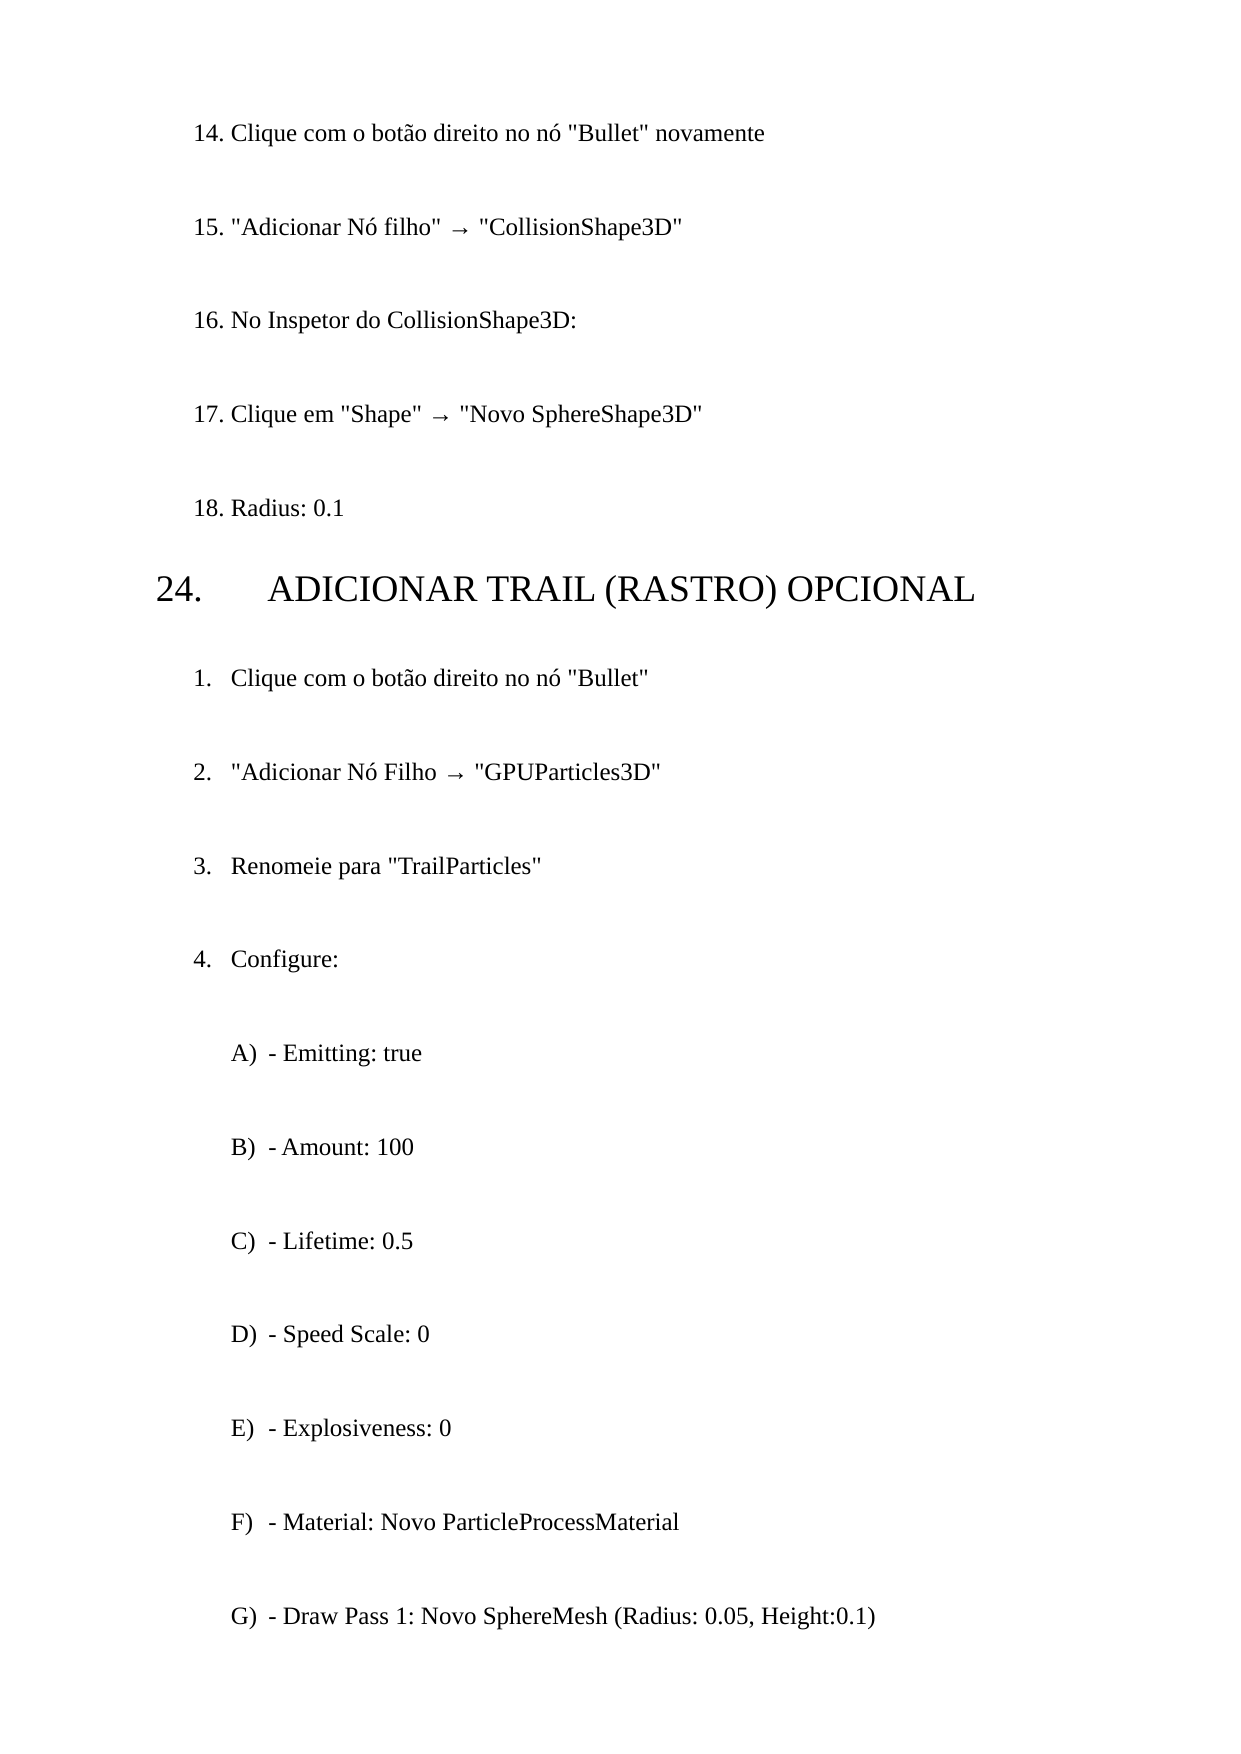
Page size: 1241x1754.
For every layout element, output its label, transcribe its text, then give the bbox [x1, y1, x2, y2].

list - Speed Scale: 0 [231, 1319, 1122, 1348]
list "Adicionar Nó filho" → "CollisionShape3D" [193, 212, 1122, 241]
list Configure: [193, 944, 1122, 973]
list Clique com o botão direito no nó "Bullet" [193, 663, 1122, 692]
list Clique em "Shape" → "Novo SphereShape3D" [193, 399, 1122, 428]
list - Emitting: true [231, 1038, 1122, 1067]
list - Material: Novo ParticleProcessMaterial [231, 1507, 1122, 1536]
list Renomeie para "TrailParticles" [193, 851, 1122, 879]
list Radius: 0.1 [193, 493, 1122, 522]
list No Inspetor do CollisionShape3D: [193, 306, 1122, 334]
list - Explosiveness: 0 [231, 1413, 1122, 1442]
subtitle ADICIONAR TRAIL (RASTRO) OPCIONAL [156, 566, 1122, 609]
list Clique com o botão direito no nó "Bullet" novamente [193, 118, 1122, 147]
list "Adicionar Nó Filho → "GPUParticles3D" [193, 757, 1122, 786]
list - Draw Pass 1: Novo SphereMesh (Radius: 0.05, Height:0.1) [231, 1601, 1122, 1629]
list - Lifetime: 0.5 [231, 1226, 1122, 1254]
list - Amount: 100 [231, 1132, 1122, 1161]
